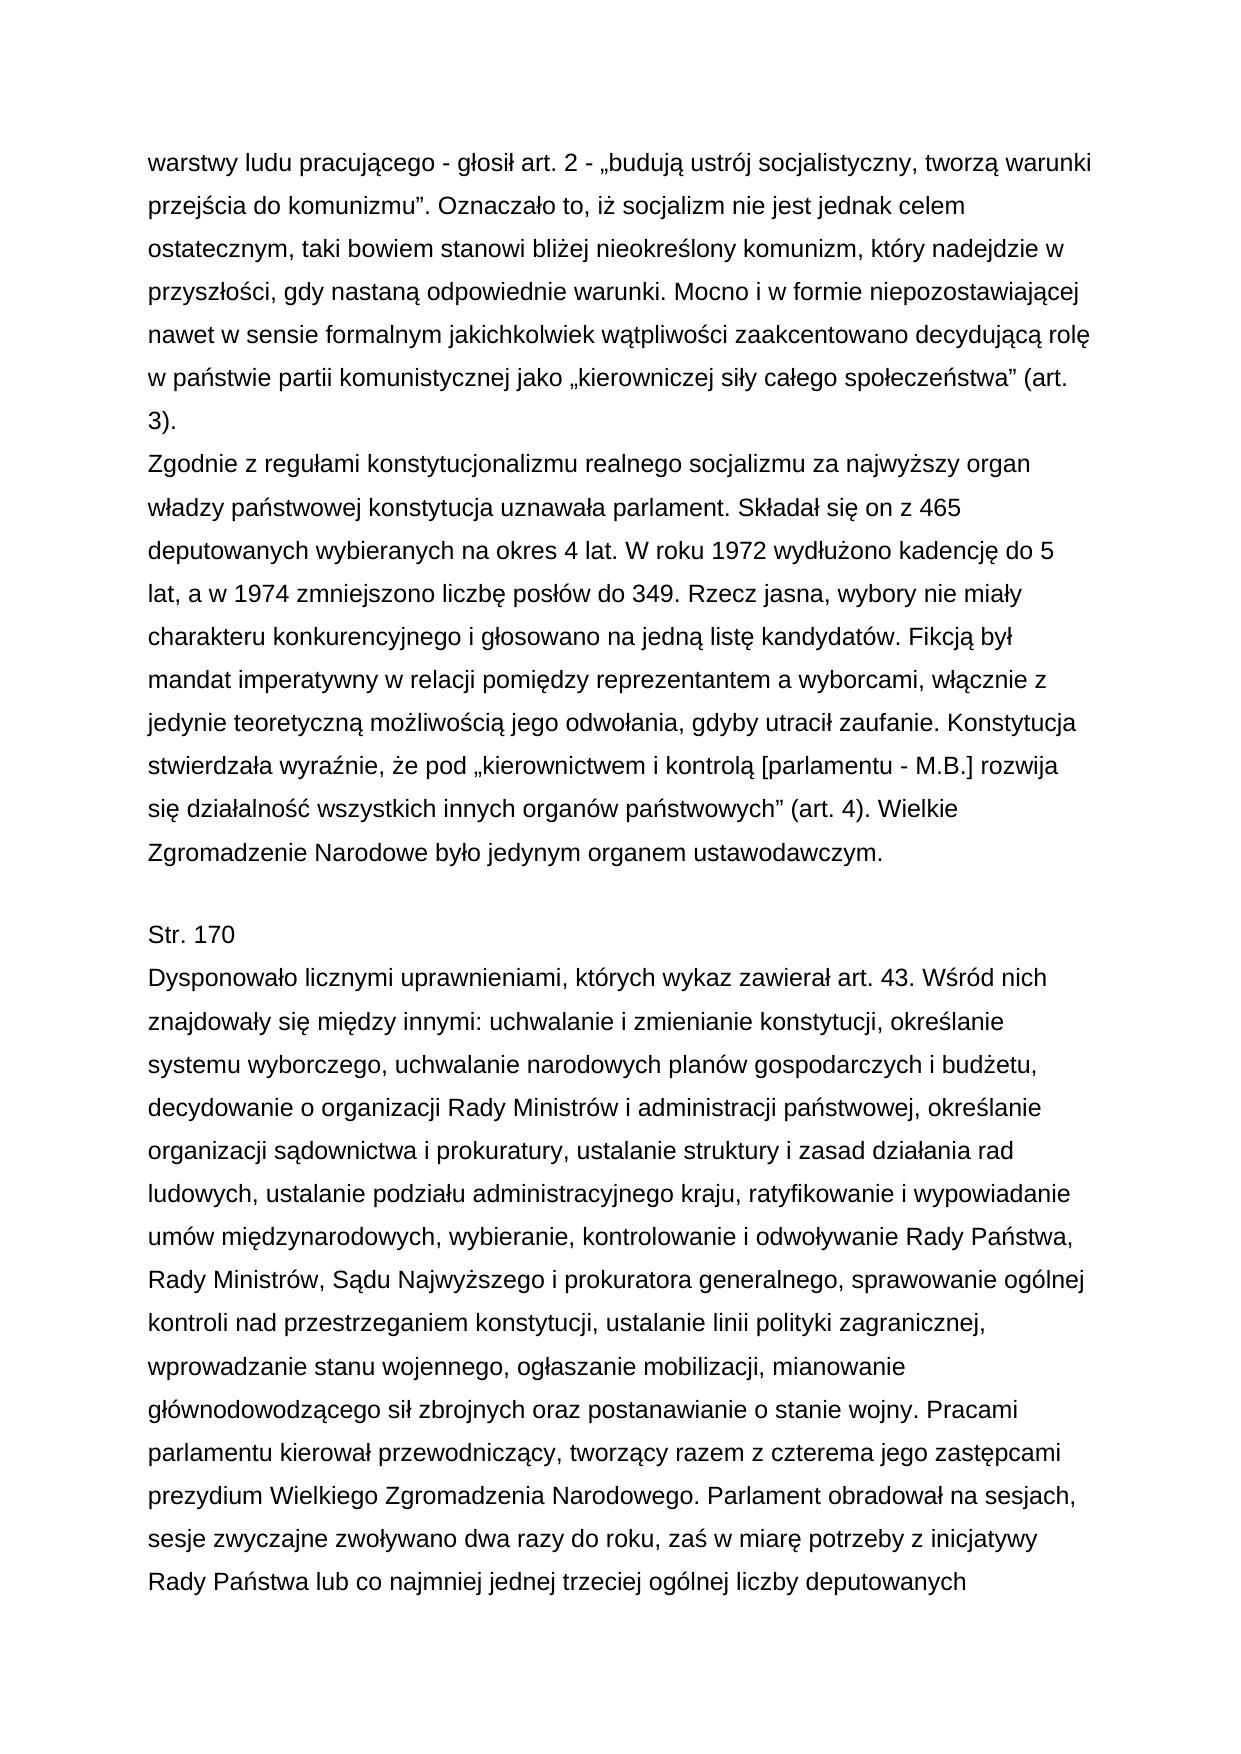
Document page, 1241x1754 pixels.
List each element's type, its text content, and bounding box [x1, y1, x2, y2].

text warstwy ludu pracującego - głosił art. 2 - „budują ustrój socjalistyczny, tworzą warunki przejścia do komunizmu”. Oznaczało to, iż socjalizm nie jest jednak celem ostatecznym, taki bowiem stanowi bliżej nieokreślony komunizm, który nadejdzie w przyszłości, gdy nastaną odpowiednie warunki. Mocno i w formie niepozostawiającej nawet w sensie formalnym jakichkolwiek wątpliwości zaakcentowano decydującą rolę w państwie partii komunistycznej jako „kierowniczej siły całego społeczeństwa” (art. 3). [148, 148, 1093, 435]
text Str. 170 [148, 920, 1093, 949]
text Dysponowało licznymi uprawnieniami, których wykaz zawierał art. 43. Wśród nich znajdowały się między innymi: uchwalanie i zmienianie konstytucji, określanie systemu wyborczego, uchwalanie narodowych planów gospodarczych i budżetu, decydowanie o organizacji Rady Ministrów i administracji państwowej, określanie organizacji sądownictwa i prokuratury, ustalanie struktury i zasad działania rad ludowych, ustalanie podziału administracyjnego kraju, ratyfikowanie i wypowiadanie umów międzynarodowych, wybieranie, kontrolowanie i odwoływanie Rady Państwa, Rady Ministrów, Sądu Najwyższego i prokuratora generalnego, sprawowanie ogólnej kontroli nad przestrzeganiem konstytucji, ustalanie linii polityki zagranicznej, wprowadzanie stanu wojennego, ogłaszanie mobilizacji, mianowanie głównodowodzącego sił zbrojnych oraz postanawianie o stanie wojny. Pracami parlamentu kierował przewodniczący, tworzący razem z czterema jego zastępcami prezydium Wielkiego Zgromadzenia Narodowego. Parlament obradował na sesjach, sesje zwyczajne zwoływano dwa razy do roku, zaś w miarę potrzeby z inicjatywy Rady Państwa lub co najmniej jednej trzeciej ogólnej liczby deputowanych [148, 963, 1093, 1596]
text Zgodnie z regułami konstytucjonalizmu realnego socjalizmu za najwyższy organ władzy państwowej konstytucja uznawała parlament. Składał się on z 465 deputowanych wybieranych na okres 4 lat. W roku 1972 wydłużono kadencję do 5 lat, a w 1974 zmniejszono liczbę posłów do 349. Rzecz jasna, wybory nie miały charakteru konkurencyjnego i głosowano na jedną listę kandydatów. Fikcją był mandat imperatywny w relacji pomiędzy reprezentantem a wyborcami, włącznie z jedynie teoretyczną możliwością jego odwołania, gdyby utracił zaufanie. Konstytucja stwierdzała wyraźnie, że pod „kierownictwem i kontrolą [parlamentu - M.B.] rozwija się działalność wszystkich innych organów państwowych” (art. 4). Wielkie Zgromadzenie Narodowe było jedynym organem ustawodawczym. [148, 449, 1093, 866]
